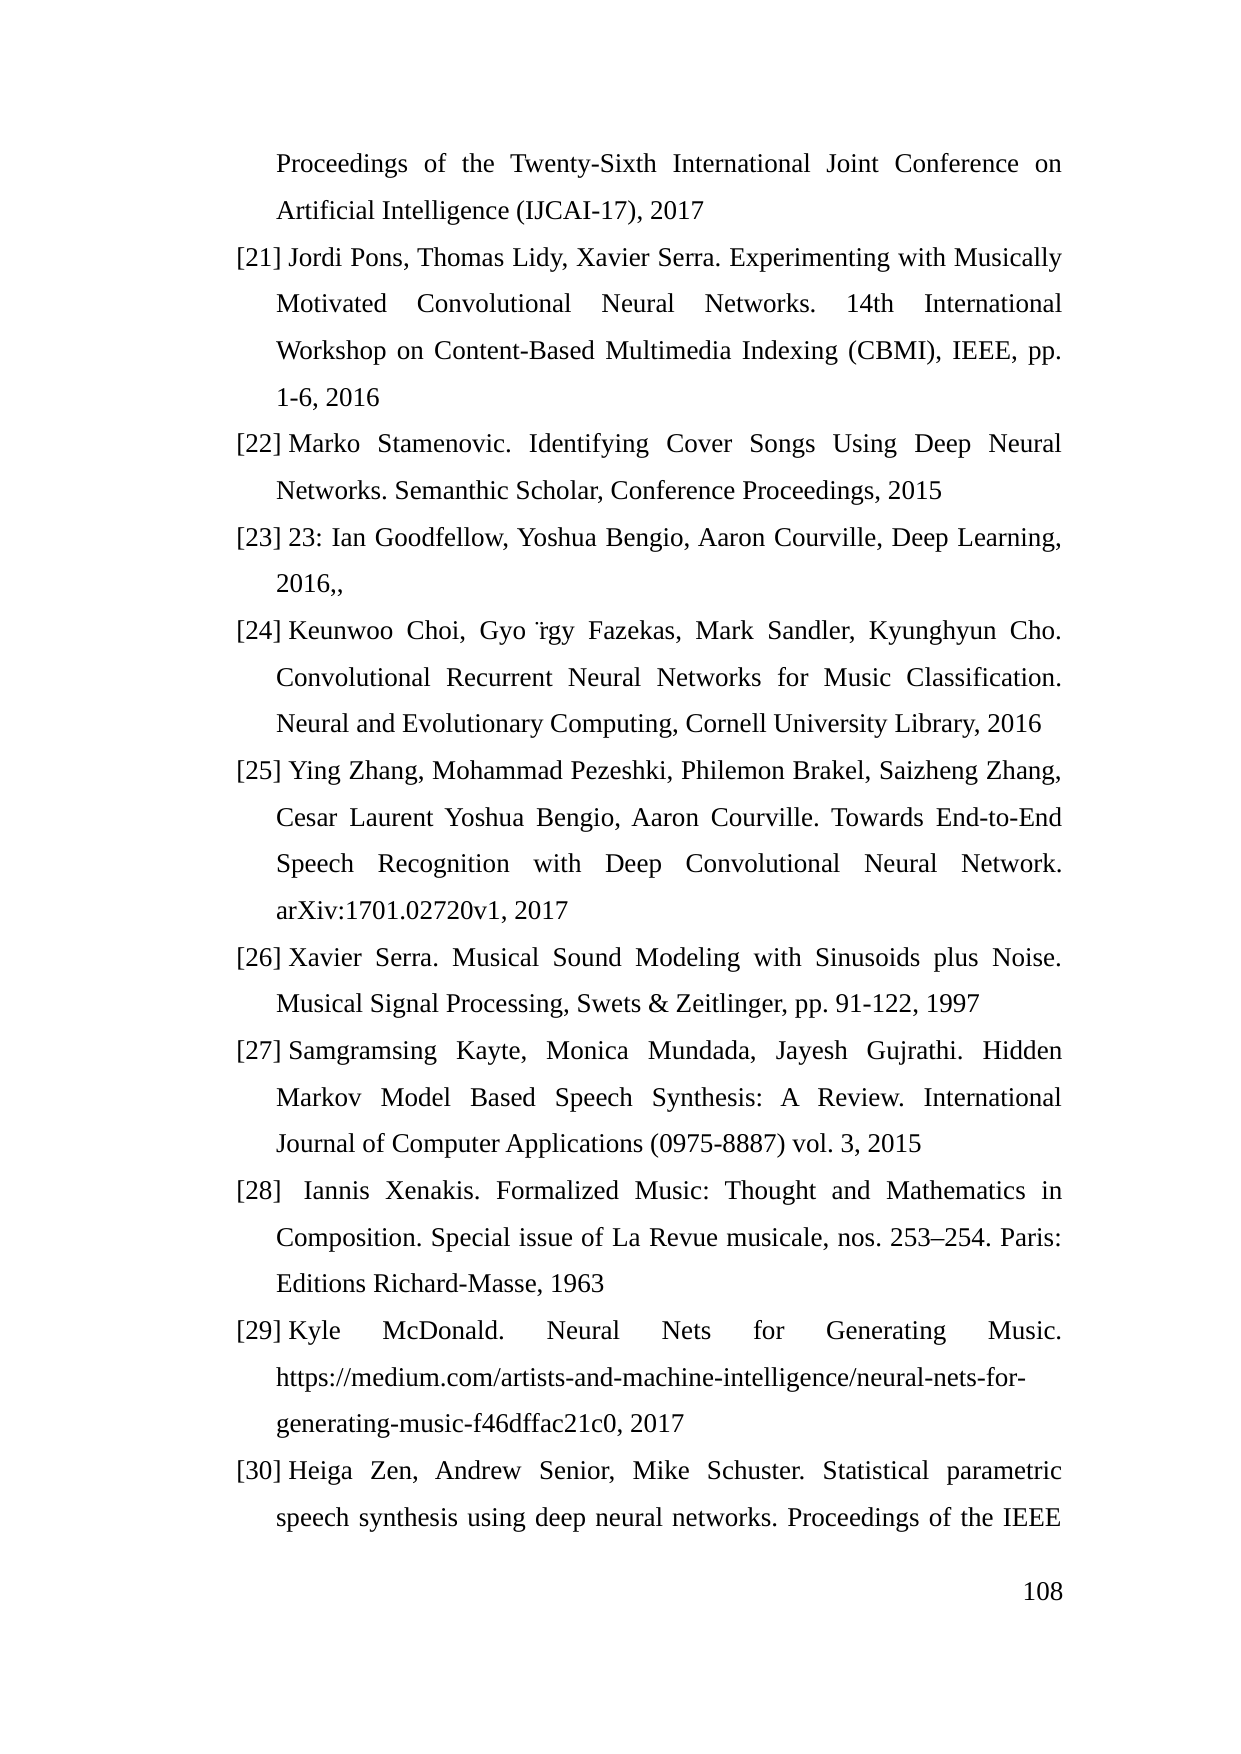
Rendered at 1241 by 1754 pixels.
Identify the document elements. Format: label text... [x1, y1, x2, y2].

list Heiga Zen, Andrew Senior, Mike Schuster. Statistical parametric speech synthesis using deep neural networks. Proceedings of the IEEE [236, 1454, 1063, 1532]
list Marko Stamenovic. Identifying Cover Songs Using Deep Neural Networks. Semanthic Scholar, Conference Proceedings, 2015 [236, 428, 1063, 505]
list Xavier Serra. Musical Sound Modeling with Sinusoids plus Noise. Musical Signal Processing, Swets & Zeitlinger, pp. 91-122, 1997 [236, 941, 1063, 1019]
list Jordi Pons, Thomas Lidy, Xavier Serra. Experimenting with Musically Motivated Convolutional Neural Networks. 14th International Workshop on Content-Based Multimedia Indexing (CBMI), IEEE, pp. 1-6, 2016 [236, 241, 1063, 412]
list Ying Zhang, Mohammad Pezeshki, Philemon Brakel, Saizheng Zhang, Cesar Laurent Yoshua Bengio, Aaron Courville. Towards End-to-End Speech Recognition with Deep Convolutional Neural Network. arXiv:1701.02720v1, 2017 [236, 754, 1063, 925]
list Keunwoo Choi, Gyo ̈rgy Fazekas, Mark Sandler, Kyunghyun Cho. Convolutional Recurrent Neural Networks for Music Classification. Neural and Evolutionary Computing, Cornell University Library, 2016 [236, 614, 1063, 739]
list Samgramsing Kayte, Monica Mundada, Jayesh Gujrathi. Hidden Markov Model Based Speech Synthesis: A Review. International Journal of Computer Applications (0975-8887) vol. 3, 2015 [236, 1034, 1063, 1159]
list Proceedings of the Twenty-Sixth International Joint Conference on Artificial Intelligence (IJCAI-17), 2017 [236, 148, 1063, 225]
list Kyle McDonald. Neural Nets for Generating Music. https://medium.com/artists-and-machine-intelligence/neural-nets-for-generating-music-f46dffac21c0, 2017 [236, 1314, 1063, 1439]
list 23: Ian Goodfellow, Yoshua Bengio, Aaron Courville, Deep Learning, 2016,, [236, 521, 1063, 599]
list Iannis Xenakis. Formalized Music: Thought and Mathematics in Composition. Special issue of La Revue musicale, nos. 253–254. Paris: Editions Richard-Masse, 1963 [236, 1174, 1063, 1299]
